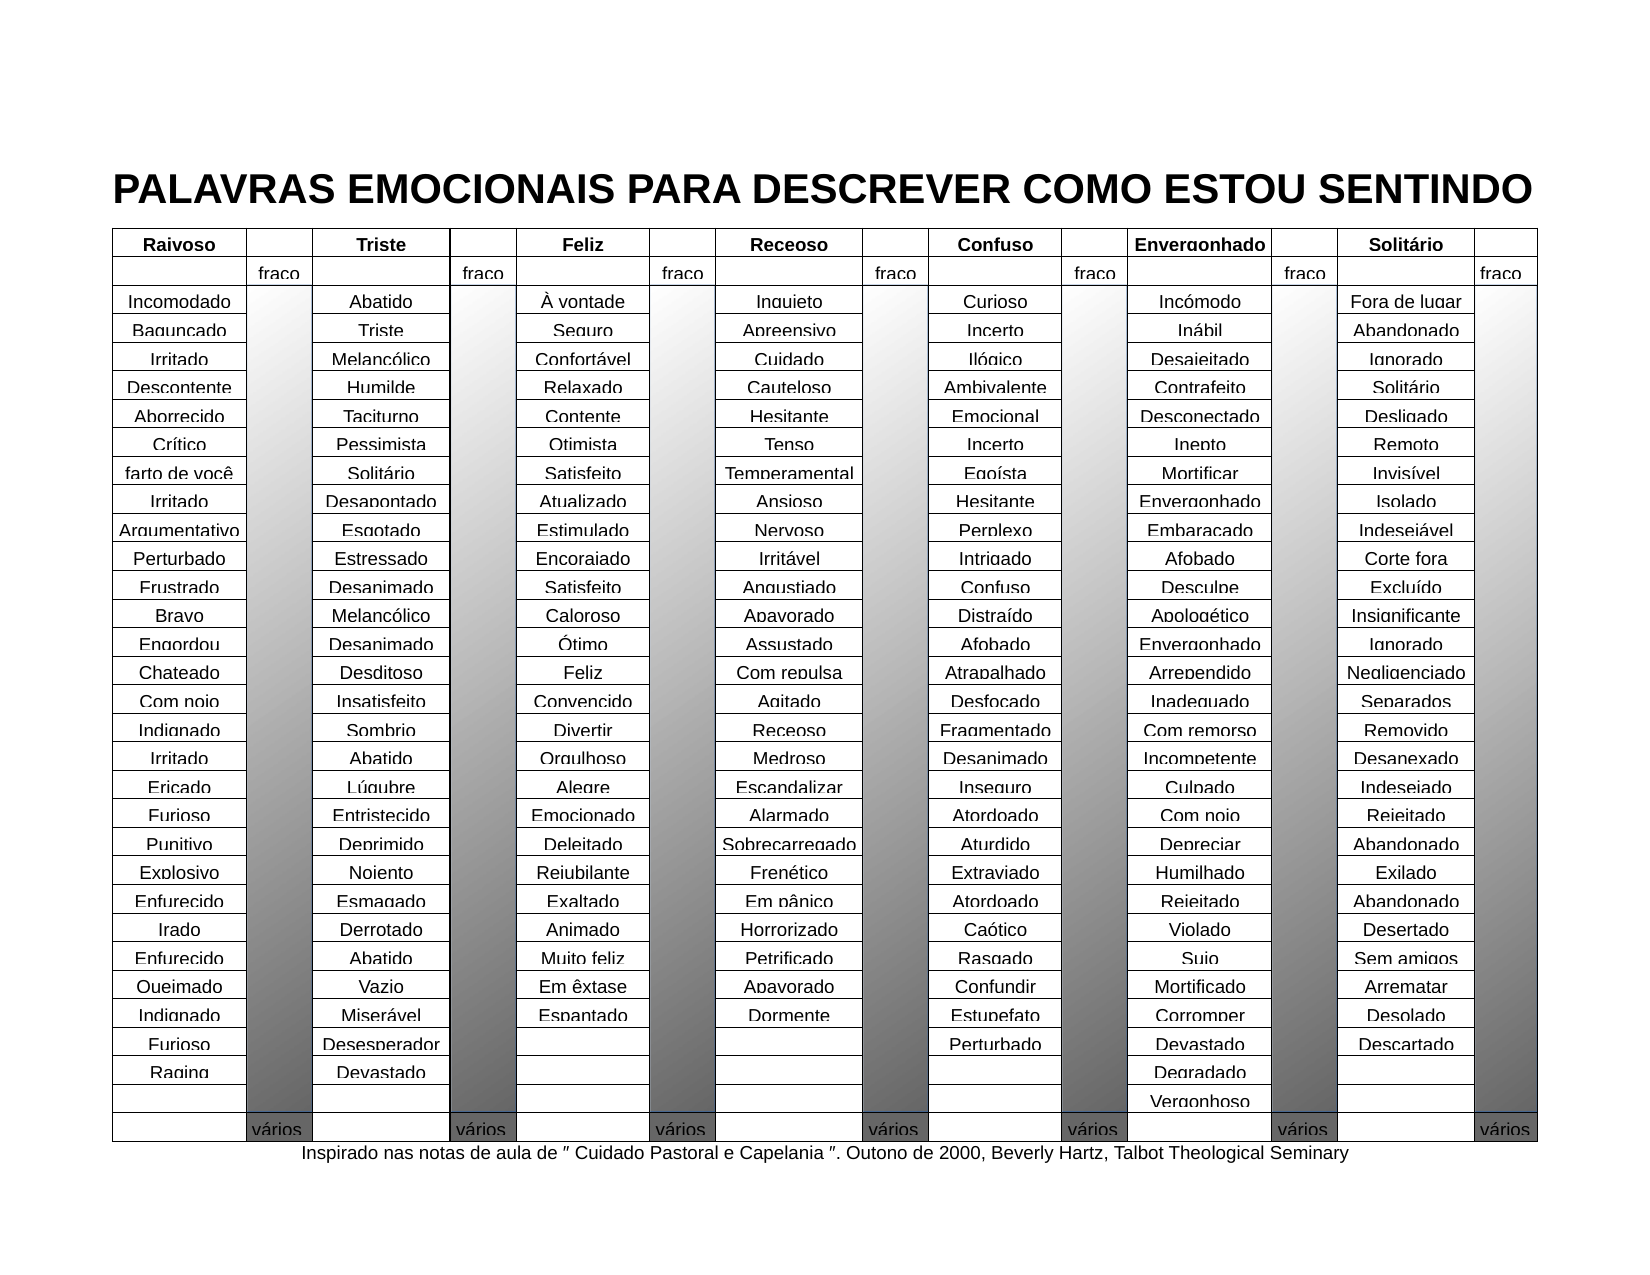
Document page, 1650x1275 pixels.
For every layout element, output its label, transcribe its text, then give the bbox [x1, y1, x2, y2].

table_cell Incómodo [1128, 286, 1271, 313]
table_cell Descontente [113, 371, 246, 399]
table_cell Desertado [1338, 914, 1474, 941]
table_cell [113, 1113, 246, 1141]
table_cell Enfurecido [113, 942, 246, 969]
table_cell Receoso [716, 714, 862, 741]
table_cell vários [650, 1113, 715, 1141]
table_cell Devastado [1128, 1028, 1271, 1055]
table_cell Mortificado [1128, 971, 1271, 998]
table_cell Devastado [313, 1056, 449, 1084]
table_cell Apavorado [716, 971, 862, 998]
table_cell Distraído [929, 600, 1061, 627]
table_cell Explosivo [113, 856, 246, 884]
table_cell fraco [247, 257, 312, 284]
table_cell Egoísta [929, 457, 1061, 484]
table_cell Inadequado [1128, 685, 1271, 713]
table_cell [517, 1085, 649, 1112]
table_cell Com nojo [1128, 799, 1271, 827]
table_cell Irritado [113, 485, 246, 513]
table_cell Deleitado [517, 828, 649, 855]
table_cell Mortificar [1128, 457, 1271, 484]
table_cell Rejeitado [1338, 799, 1474, 827]
table_cell Desolado [1338, 999, 1474, 1027]
table_cell Emocional [929, 400, 1061, 427]
table_cell Exaltado [517, 885, 649, 912]
table_cell Extraviado [929, 856, 1061, 884]
table_cell Abandonado [1338, 314, 1474, 342]
table_cell Abandonado [1338, 885, 1474, 912]
table_cell Eriçado [113, 771, 246, 798]
table_cell [863, 286, 928, 1112]
table_cell Atordoado [929, 799, 1061, 827]
table_cell Solitário [1338, 371, 1474, 399]
table_cell Perplexo [929, 514, 1061, 541]
table_cell Envergonhado [1128, 628, 1271, 656]
table_cell Relaxado [517, 371, 649, 399]
table_cell Orgulhoso [517, 742, 649, 770]
table_cell Confundir [929, 971, 1061, 998]
table_header [1062, 229, 1127, 256]
table_cell [313, 257, 449, 284]
table_cell Esmagado [313, 885, 449, 912]
table_header [451, 229, 516, 256]
table_cell Negligenciado [1338, 657, 1474, 684]
table_cell Furioso [113, 799, 246, 827]
table_cell Estupefato [929, 999, 1061, 1027]
table_cell [313, 1113, 449, 1141]
table_cell Queimado [113, 971, 246, 998]
table_cell Espantado [517, 999, 649, 1027]
table_cell Incompetente [1128, 742, 1271, 770]
table_cell Emocionado [517, 799, 649, 827]
table_cell Sobrecarregado [716, 828, 862, 855]
table_cell fraco [863, 257, 928, 284]
table_cell Engordou [113, 628, 246, 656]
table_cell Confuso [929, 571, 1061, 598]
table_cell Bagunçado [113, 314, 246, 342]
table_cell Vergonhoso [1128, 1085, 1271, 1112]
table_cell Sem amigos [1338, 942, 1474, 969]
table_cell Atordoado [929, 885, 1061, 912]
table_cell Desapontado [313, 485, 449, 513]
table_cell vários [247, 1113, 312, 1141]
table_cell Em êxtase [517, 971, 649, 998]
table_cell [113, 1085, 246, 1112]
table_cell [113, 257, 246, 284]
table_cell Curioso [929, 286, 1061, 313]
table_header Receoso [716, 229, 862, 256]
table_cell Exilado [1338, 856, 1474, 884]
table_cell Agitado [716, 685, 862, 713]
table_cell Depreciar [1128, 828, 1271, 855]
table_cell Desanexado [1338, 742, 1474, 770]
table_cell Estimulado [517, 514, 649, 541]
table_cell Separados [1338, 685, 1474, 713]
table_cell Inábil [1128, 314, 1271, 342]
table_cell Humilhado [1128, 856, 1271, 884]
table_cell Excluído [1338, 571, 1474, 598]
table_cell [517, 1056, 649, 1084]
table_cell Desajeitado [1128, 343, 1271, 370]
table_cell Desculpe [1128, 571, 1271, 598]
table_cell Apavorado [716, 600, 862, 627]
table_cell Horrorizado [716, 914, 862, 941]
table_cell [1338, 257, 1474, 284]
table_cell Insatisfeito [313, 685, 449, 713]
table_cell Melancólico [313, 600, 449, 627]
table_cell Desanimado [313, 571, 449, 598]
table_cell [650, 286, 715, 1112]
table_cell [716, 1113, 862, 1141]
table_cell Bravo [113, 600, 246, 627]
table_cell Vazio [313, 971, 449, 998]
table_cell Petrificado [716, 942, 862, 969]
table_cell [517, 1028, 649, 1055]
table_cell Caloroso [517, 600, 649, 627]
table_header Envergonhado [1128, 229, 1271, 256]
table_cell Intrigado [929, 542, 1061, 570]
table_cell Perturbado [113, 542, 246, 570]
table_cell [1272, 286, 1337, 1112]
table_cell Miserável [313, 999, 449, 1027]
table_cell Irritado [113, 742, 246, 770]
table_cell Assustado [716, 628, 862, 656]
table_cell [929, 1113, 1061, 1141]
table_cell Encorajado [517, 542, 649, 570]
table_cell Convencido [517, 685, 649, 713]
table_cell [716, 1056, 862, 1084]
table_cell Ilógico [929, 343, 1061, 370]
table_cell [1062, 286, 1127, 1112]
table_header Raivoso [113, 229, 246, 256]
table_cell Alegre [517, 771, 649, 798]
table_cell Violado [1128, 914, 1271, 941]
table_cell [716, 1028, 862, 1055]
table_cell Ignorado [1338, 628, 1474, 656]
table_cell Aturdido [929, 828, 1061, 855]
table_cell Desfocado [929, 685, 1061, 713]
table_cell vários [1475, 1113, 1537, 1141]
table_cell Triste [313, 314, 449, 342]
table_cell Hesitante [929, 485, 1061, 513]
table_cell Isolado [1338, 485, 1474, 513]
table_cell Enfurecido [113, 885, 246, 912]
table_cell Angustiado [716, 571, 862, 598]
table_cell vários [451, 1113, 516, 1141]
table_cell [1338, 1085, 1474, 1112]
table_cell [929, 1085, 1061, 1112]
table_cell [517, 1113, 649, 1141]
table_cell Desanimado [313, 628, 449, 656]
table_cell Caótico [929, 914, 1061, 941]
table_cell [716, 1085, 862, 1112]
table_cell Com repulsa [716, 657, 862, 684]
table_cell Desditoso [313, 657, 449, 684]
table_cell Abatido [313, 286, 449, 313]
table_cell Satisfeito [517, 457, 649, 484]
table_cell vários [863, 1113, 928, 1141]
table_cell Afobado [1128, 542, 1271, 570]
table_cell Culpado [1128, 771, 1271, 798]
table_header Solitário [1338, 229, 1474, 256]
table_cell Arrematar [1338, 971, 1474, 998]
table_cell [247, 286, 312, 1112]
table_cell Medroso [716, 742, 862, 770]
table_cell fraco [1272, 257, 1337, 284]
table_header [247, 229, 312, 256]
table_cell Ansioso [716, 485, 862, 513]
table_cell [451, 286, 516, 1112]
table_cell Abandonado [1338, 828, 1474, 855]
table_cell fraco [650, 257, 715, 284]
table_cell Confortável [517, 343, 649, 370]
table_cell Desanimado [929, 742, 1061, 770]
table_cell Apreensivo [716, 314, 862, 342]
table_cell Contente [517, 400, 649, 427]
table_cell Estressado [313, 542, 449, 570]
table_cell Abatido [313, 742, 449, 770]
table_cell [1128, 1113, 1271, 1141]
table_cell vários [1062, 1113, 1127, 1141]
table_cell Temperamental [716, 457, 862, 484]
table_cell Tenso [716, 428, 862, 456]
table_cell Seguro [517, 314, 649, 342]
text Inspirado nas notas de aula de ″ Cuidado Pastoral e Capelania ″. Outono de 2000, Beverly Hartz, Talbot Theological Seminary [112, 1142, 1537, 1163]
table_cell [1338, 1113, 1474, 1141]
table_cell Satisfeito [517, 571, 649, 598]
table_cell Desligado [1338, 400, 1474, 427]
table_cell Nojento [313, 856, 449, 884]
table_cell Incerto [929, 314, 1061, 342]
table_header [650, 229, 715, 256]
table_cell Taciturno [313, 400, 449, 427]
table_cell Remoto [1338, 428, 1474, 456]
table_cell Sujo [1128, 942, 1271, 969]
table_cell Irritável [716, 542, 862, 570]
table_header Triste [313, 229, 449, 256]
table_cell [517, 257, 649, 284]
table_cell Incomodado [113, 286, 246, 313]
table_cell [929, 1056, 1061, 1084]
table_cell Escandalizar [716, 771, 862, 798]
table_cell Rejubilante [517, 856, 649, 884]
table_cell Muito feliz [517, 942, 649, 969]
table_cell Rejeitado [1128, 885, 1271, 912]
table_cell Corromper [1128, 999, 1271, 1027]
table_cell Embaraçado [1128, 514, 1271, 541]
table_cell Ignorado [1338, 343, 1474, 370]
table_cell Abatido [313, 942, 449, 969]
table_cell Com remorso [1128, 714, 1271, 741]
table_cell fraco [1062, 257, 1127, 284]
table_cell Alarmado [716, 799, 862, 827]
table_cell Inseguro [929, 771, 1061, 798]
table_cell Inepto [1128, 428, 1271, 456]
table_cell Envergonhado [1128, 485, 1271, 513]
table_cell Atrapalhado [929, 657, 1061, 684]
table_cell Invisível [1338, 457, 1474, 484]
table_cell fraco [1475, 257, 1537, 284]
table_cell Chateado [113, 657, 246, 684]
table_cell Rasgado [929, 942, 1061, 969]
table_cell Ambivalente [929, 371, 1061, 399]
table_cell Atualizado [517, 485, 649, 513]
table_cell Descartado [1338, 1028, 1474, 1055]
table_cell Incerto [929, 428, 1061, 456]
table_cell Em pânico [716, 885, 862, 912]
table_cell Insignificante [1338, 600, 1474, 627]
table_cell Perturbado [929, 1028, 1061, 1055]
table_cell Feliz [517, 657, 649, 684]
table_cell Punitivo [113, 828, 246, 855]
table_cell Indignado [113, 999, 246, 1027]
table_cell [1128, 257, 1271, 284]
table_cell farto de você [113, 457, 246, 484]
table_cell Fora de lugar [1338, 286, 1474, 313]
table_cell Argumentativo [113, 514, 246, 541]
table_cell Inquieto [716, 286, 862, 313]
table_cell Sombrio [313, 714, 449, 741]
table_header [1475, 229, 1537, 256]
table_cell Pessimista [313, 428, 449, 456]
table_cell Melancólico [313, 343, 449, 370]
table_cell Desesperador [313, 1028, 449, 1055]
table_cell Furioso [113, 1028, 246, 1055]
table_cell Crítico [113, 428, 246, 456]
table_cell Dormente [716, 999, 862, 1027]
table_cell Frenético [716, 856, 862, 884]
table_header Feliz [517, 229, 649, 256]
table_cell Raging [113, 1056, 246, 1084]
table_cell Irado [113, 914, 246, 941]
table_cell Arrependido [1128, 657, 1271, 684]
table_cell Ótimo [517, 628, 649, 656]
table_cell Fragmentado [929, 714, 1061, 741]
table_cell [929, 257, 1061, 284]
table_cell Nervoso [716, 514, 862, 541]
table_cell [716, 257, 862, 284]
table_cell [1475, 286, 1537, 1112]
table_cell Lúgubre [313, 771, 449, 798]
table_cell Afobado [929, 628, 1061, 656]
table_cell Degradado [1128, 1056, 1271, 1084]
table_cell Corte fora [1338, 542, 1474, 570]
table_cell Hesitante [716, 400, 862, 427]
table_cell Com nojo [113, 685, 246, 713]
table_cell Indesejado [1338, 771, 1474, 798]
subtitle PALAVRAS EMOCIONAIS PARA DESCREVER COMO ESTOU SENTINDO [112, 164, 1537, 212]
table_cell Frustrado [113, 571, 246, 598]
table_cell [313, 1085, 449, 1112]
table_cell Derrotado [313, 914, 449, 941]
table_cell Aborrecido [113, 400, 246, 427]
table_cell Deprimido [313, 828, 449, 855]
table_cell vários [1272, 1113, 1337, 1141]
table_header Confuso [929, 229, 1061, 256]
table_cell Cauteloso [716, 371, 862, 399]
table_cell Divertir [517, 714, 649, 741]
table_cell Removido [1338, 714, 1474, 741]
table_cell Irritado [113, 343, 246, 370]
table_cell À vontade [517, 286, 649, 313]
table_header [1272, 229, 1337, 256]
table_cell Solitário [313, 457, 449, 484]
table_cell Esgotado [313, 514, 449, 541]
table_cell Otimista [517, 428, 649, 456]
table_cell Entristecido [313, 799, 449, 827]
table_cell Animado [517, 914, 649, 941]
table_cell [1338, 1056, 1474, 1084]
table_cell Contrafeito [1128, 371, 1271, 399]
table_cell Indignado [113, 714, 246, 741]
table_cell Desconectado [1128, 400, 1271, 427]
table_header [863, 229, 928, 256]
table_cell Humilde [313, 371, 449, 399]
table_cell fraco [451, 257, 516, 284]
table_cell Apologético [1128, 600, 1271, 627]
table_cell Cuidado [716, 343, 862, 370]
table_cell Indesejável [1338, 514, 1474, 541]
